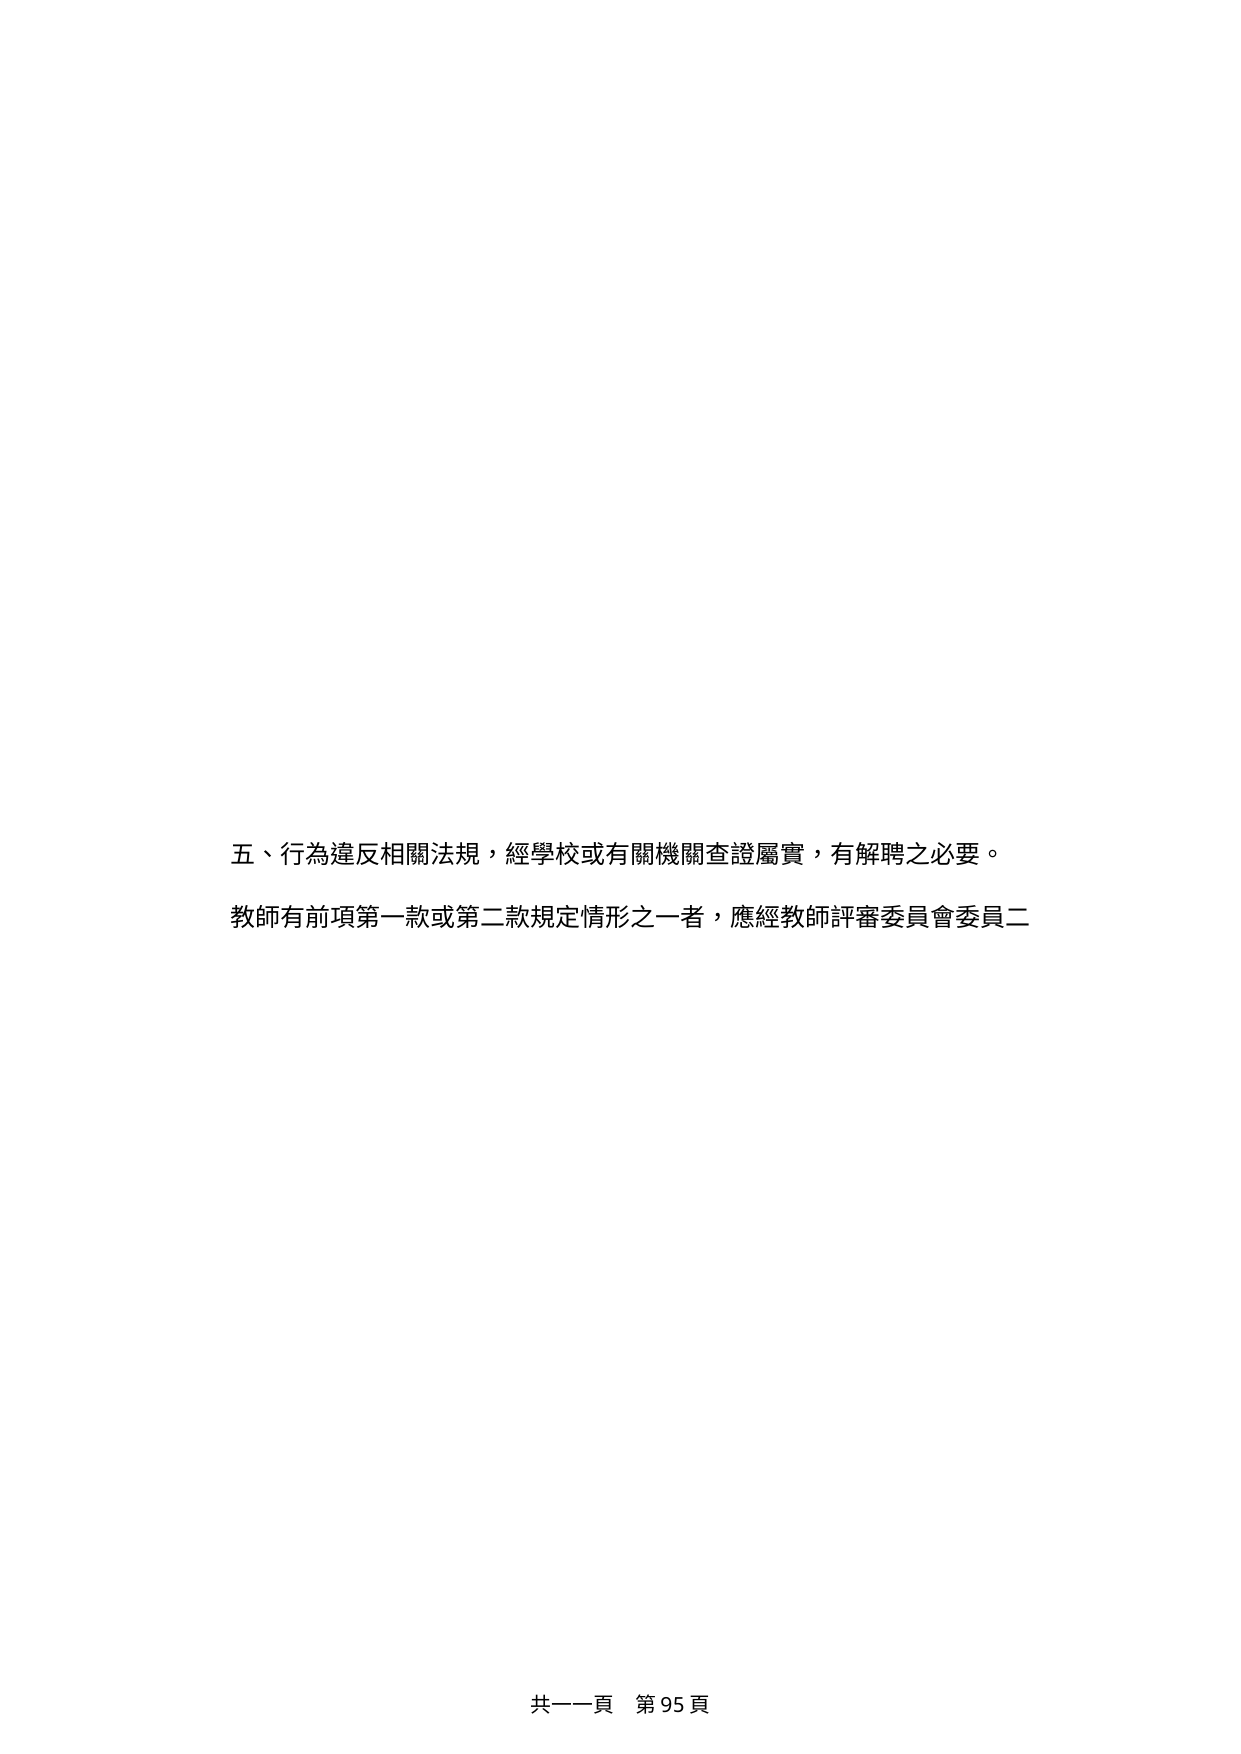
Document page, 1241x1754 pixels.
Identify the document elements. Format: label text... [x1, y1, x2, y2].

text 五、行為違反相關法規，經學校或有關機關查證屬實，有解聘之必要。 [118, 811, 1122, 874]
text 教師有前項第一款或第二款規定情形之一者，應經教師評審委員會委員二 [118, 874, 1122, 936]
